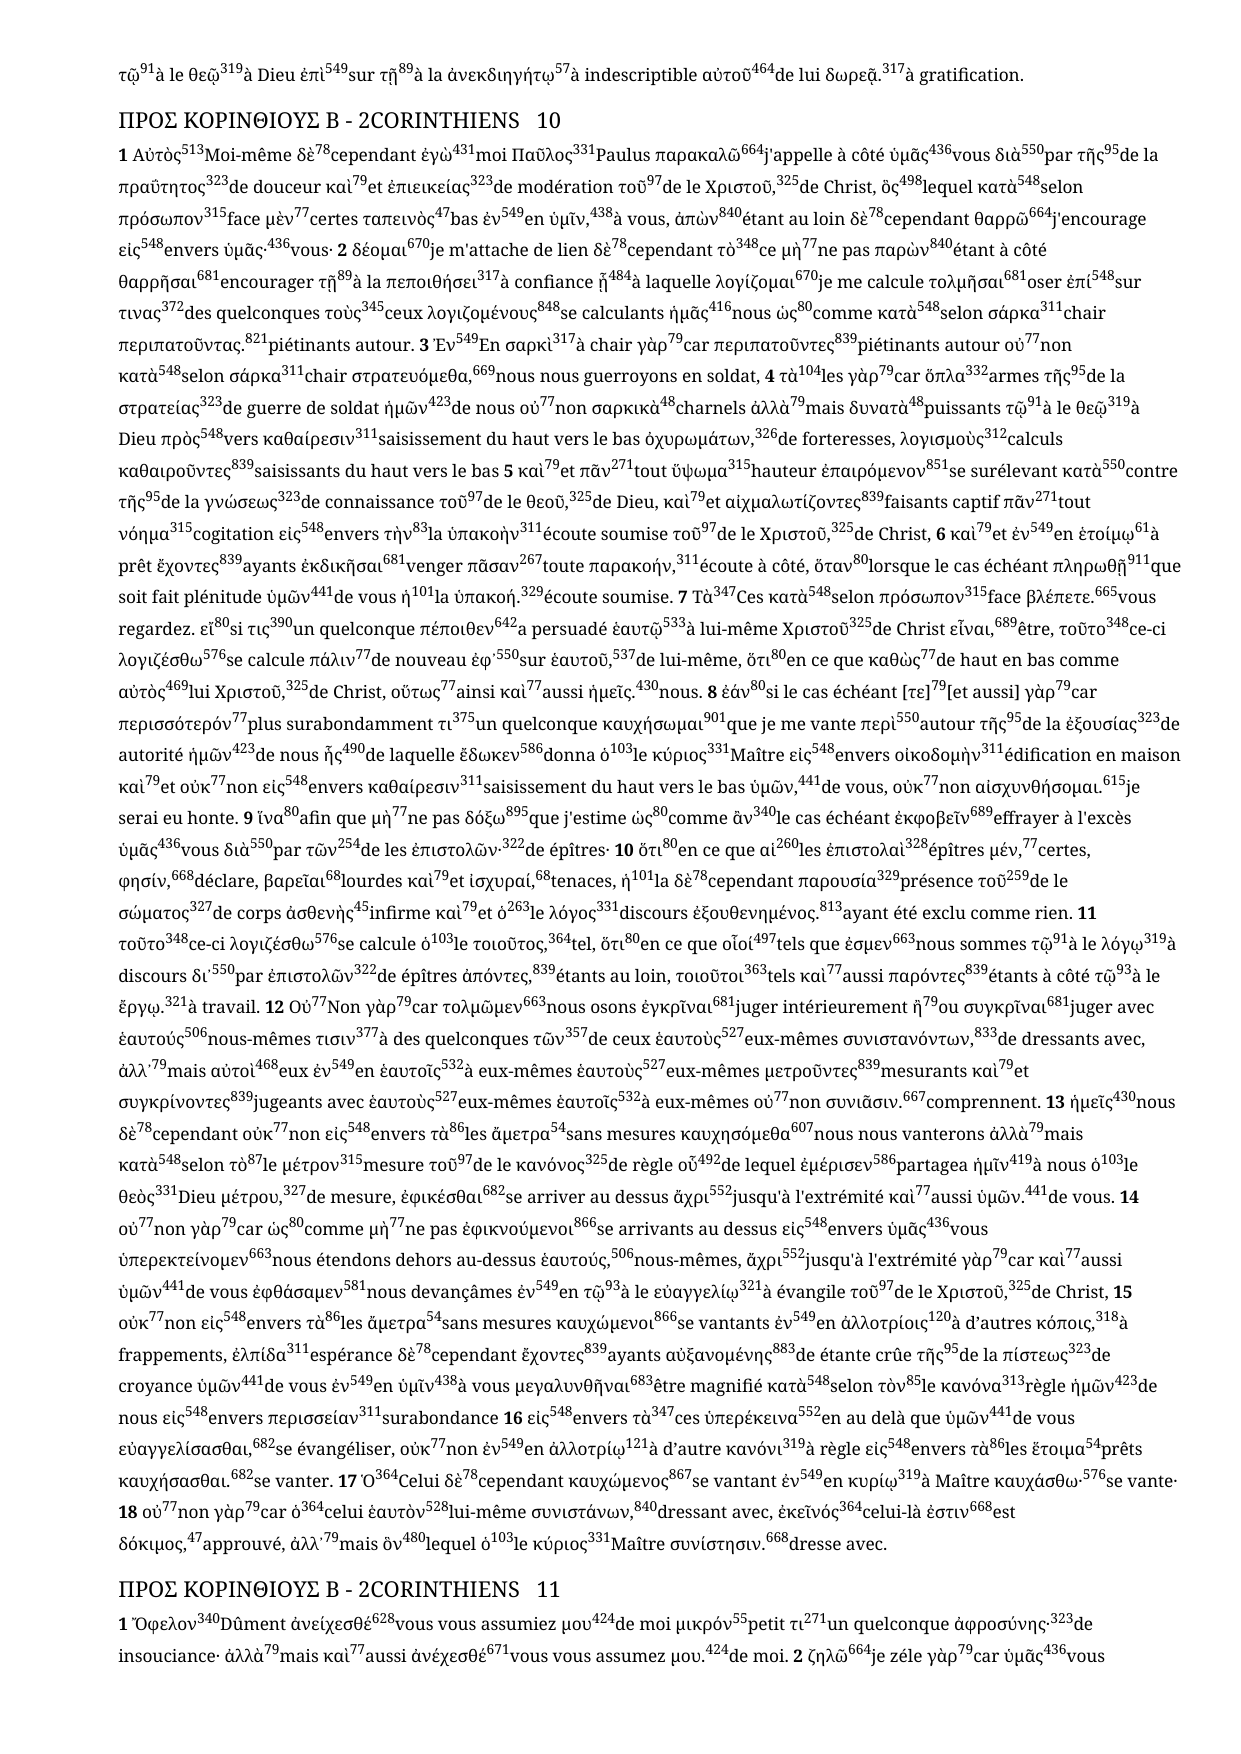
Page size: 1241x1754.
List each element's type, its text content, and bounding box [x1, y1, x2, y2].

text 1 Αὐτὸς513Moi-même δὲ78cependant ἐγὼ431moi Παῦλος331Paulus παρακαλῶ664j'appelle à côté ὑμᾶς436vous διὰ550par τῆς95de la πραΰτητος323de douceur καὶ79et ἐπιεικείας323de modération τοῦ97de le Χριστοῦ,325de Christ, ὃς498lequel κατὰ548selon πρόσωπον315face μὲν77certes ταπεινὸς47bas ἐν549en ὑμῖν,438à vous, ἀπὼν840étant au loin δὲ78cependant θαρρῶ664j'encourage εἰς548envers ὑμᾶς·436vous· 2 δέομαι670je m'attache de lien δὲ78cependant τὸ348ce μὴ77ne pas παρὼν840étant à côté θαρρῆσαι681encourager τῇ89à la πεποιθήσει317à confiance ᾗ484à laquelle λογίζομαι670je me calcule τολμῆσαι681oser ἐπί548sur τινας372des quelconques τοὺς345ceux λογιζομένους848se calculants ἡμᾶς416nous ὡς80comme κατὰ548selon σάρκα311chair περιπατοῦντας.821piétinants autour. 3 Ἐν549En σαρκὶ317à chair γὰρ79car περιπατοῦντες839piétinants autour οὐ77non κατὰ548selon σάρκα311chair στρατευόμεθα,669nous nous guerroyons en soldat, 4 τὰ104les γὰρ79car ὅπλα332armes τῆς95de la στρατείας323de guerre de soldat ἡμῶν423de nous οὐ77non σαρκικὰ48charnels ἀλλὰ79mais δυνατὰ48puissants τῷ91à le θεῷ319à Dieu πρὸς548vers καθαίρεσιν311saisissement du haut vers le bas ὀχυρωμάτων,326de forteresses, λογισμοὺς312calculs καθαιροῦντες839saisissants du haut vers le bas 5 καὶ79et πᾶν271tout ὕψωμα315hauteur ἐπαιρόμενον851se surélevant κατὰ550contre τῆς95de la γνώσεως323de connaissance τοῦ97de le θεοῦ,325de Dieu, καὶ79et αἰχμαλωτίζοντες839faisants captif πᾶν271tout νόημα315cogitation εἰς548envers τὴν83la ὑπακοὴν311écoute soumise τοῦ97de le Χριστοῦ,325de Christ, 6 καὶ79et ἐν549en ἑτοίμῳ61à prêt ἔχοντες839ayants ἐκδικῆσαι681venger πᾶσαν267toute παρακοήν,311écoute à côté, ὅταν80lorsque le cas échéant πληρωθῇ911que soit fait plénitude ὑμῶν441de vous ἡ101la ὑπακοή.329écoute soumise. 7 Τὰ347Ces κατὰ548selon πρόσωπον315face βλέπετε.665vous regardez. εἴ80si τις390un quelconque πέποιθεν642a persuadé ἑαυτῷ533à lui-même Χριστοῦ325de Christ εἶναι,689être, τοῦτο348ce-ci λογιζέσθω576se calcule πάλιν77de nouveau ἐφ᾽550sur ἑαυτοῦ,537de lui-même, ὅτι80en ce que καθὼς77de haut en bas comme αὐτὸς469lui Χριστοῦ,325de Christ, οὕτως77ainsi καὶ77aussi ἡμεῖς.430nous. 8 ἐάν80si le cas échéant [τε]79[et aussi] γὰρ79car περισσότερόν77plus surabondamment τι375un quelconque καυχήσωμαι901que je me vante περὶ550autour τῆς95de la ἐξουσίας323de autorité ἡμῶν423de nous ἧς490de laquelle ἔδωκεν586donna ὁ103le κύριος331Maître εἰς548envers οἰκοδομὴν311édification en maison καὶ79et οὐκ77non εἰς548envers καθαίρεσιν311saisissement du haut vers le bas ὑμῶν,441de vous, οὐκ77non αἰσχυνθήσομαι.615je serai eu honte. 9 ἵνα80afin que μὴ77ne pas δόξω895que j'estime ὡς80comme ἂν340le cas échéant ἐκφοβεῖν689effrayer à l'excès ὑμᾶς436vous διὰ550par τῶν254de les ἐπιστολῶν·322de épîtres· 10 ὅτι80en ce que αἱ260les ἐπιστολαὶ328épîtres μέν,77certes, φησίν,668déclare, βαρεῖαι68lourdes καὶ79et ἰσχυραί,68tenaces, ἡ101la δὲ78cependant παρουσία329présence τοῦ259de le σώματος327de corps ἀσθενὴς45infirme καὶ79et ὁ263le λόγος331discours ἐξουθενημένος.813ayant été exclu comme rien. 11 τοῦτο348ce-ci λογιζέσθω576se calcule ὁ103le τοιοῦτος,364tel, ὅτι80en ce que οἷοί497tels que ἐσμεν663nous sommes τῷ91à le λόγῳ319à discours δι᾽550par ἐπιστολῶν322de épîtres ἀπόντες,839étants au loin, τοιοῦτοι363tels καὶ77aussi παρόντες839étants à côté τῷ93à le ἔργῳ.321à travail. 12 Οὐ77Non γὰρ79car τολμῶμεν663nous osons ἐγκρῖναι681juger intérieurement ἢ79ou συγκρῖναι681juger avec ἑαυτούς506nous-mêmes τισιν377à des quelconques τῶν357de ceux ἑαυτοὺς527eux-mêmes συνιστανόντων,833de dressants avec, ἀλλ᾽79mais αὐτοὶ468eux ἐν549en ἑαυτοῖς532à eux-mêmes ἑαυτοὺς527eux-mêmes μετροῦντες839mesurants καὶ79et συγκρίνοντες839jugeants avec ἑαυτοὺς527eux-mêmes ἑαυτοῖς532à eux-mêmes οὐ77non συνιᾶσιν.667comprennent. 13 ἡμεῖς430nous δὲ78cependant οὐκ77non εἰς548envers τὰ86les ἄμετρα54sans mesures καυχησόμεθα607nous nous vanterons ἀλλὰ79mais κατὰ548selon τὸ87le μέτρον315mesure τοῦ97de le κανόνος325de règle οὗ492de lequel ἐμέρισεν586partagea ἡμῖν419à nous ὁ103le θεὸς331Dieu μέτρου,327de mesure, ἐφικέσθαι682se arriver au dessus ἄχρι552jusqu'à l'extrémité καὶ77aussi ὑμῶν.441de vous. 14 οὐ77non γὰρ79car ὡς80comme μὴ77ne pas ἐφικνούμενοι866se arrivants au dessus εἰς548envers ὑμᾶς436vous ὑπερεκτείνομεν663nous étendons dehors au-dessus ἑαυτούς,506nous-mêmes, ἄχρι552jusqu'à l'extrémité γὰρ79car καὶ77aussi ὑμῶν441de vous ἐφθάσαμεν581nous devançâmes ἐν549en τῷ93à le εὐαγγελίῳ321à évangile τοῦ97de le Χριστοῦ,325de Christ, 15 οὐκ77non εἰς548envers τὰ86les ἄμετρα54sans mesures καυχώμενοι866se vantants ἐν549en ἀλλοτρίοις120à d’autres κόποις,318à frappements, ἐλπίδα311espérance δὲ78cependant ἔχοντες839ayants αὐξανομένης883de étante crûe τῆς95de la πίστεως323de croyance ὑμῶν441de vous ἐν549en ὑμῖν438à vous μεγαλυνθῆναι683être magnifié κατὰ548selon τὸν85le κανόνα313règle ἡμῶν423de nous εἰς548envers περισσείαν311surabondance 16 εἰς548envers τὰ347ces ὑπερέκεινα552en au delà que ὑμῶν441de vous εὐαγγελίσασθαι,682se évangéliser, οὐκ77non ἐν549en ἀλλοτρίῳ121à d’autre κανόνι319à règle εἰς548envers τὰ86les ἕτοιμα54prêts καυχήσασθαι.682se vanter. 17 Ὁ364Celui δὲ78cependant καυχώμενος867se vantant ἐν549en κυρίῳ319à Maître καυχάσθω·576se vante· 18 οὐ77non γὰρ79car ὁ364celui ἑαυτὸν528lui-même συνιστάνων,840dressant avec, ἐκεῖνός364celui-là ἐστιν668est δόκιμος,47approuvé, ἀλλ᾽79mais ὃν480lequel ὁ103le κύριος331Maître συνίστησιν.668dresse avec. [118, 139, 1181, 1556]
text ΠΡΟΣ ΚΟΡΙΝΘΙΟΥΣ Β - 2CORINTHIENS 10 [118, 105, 1181, 135]
text ΠΡΟΣ ΚΟΡΙΝΘΙΟΥΣ Β - 2CORINTHIENS 11 [118, 1574, 1181, 1604]
